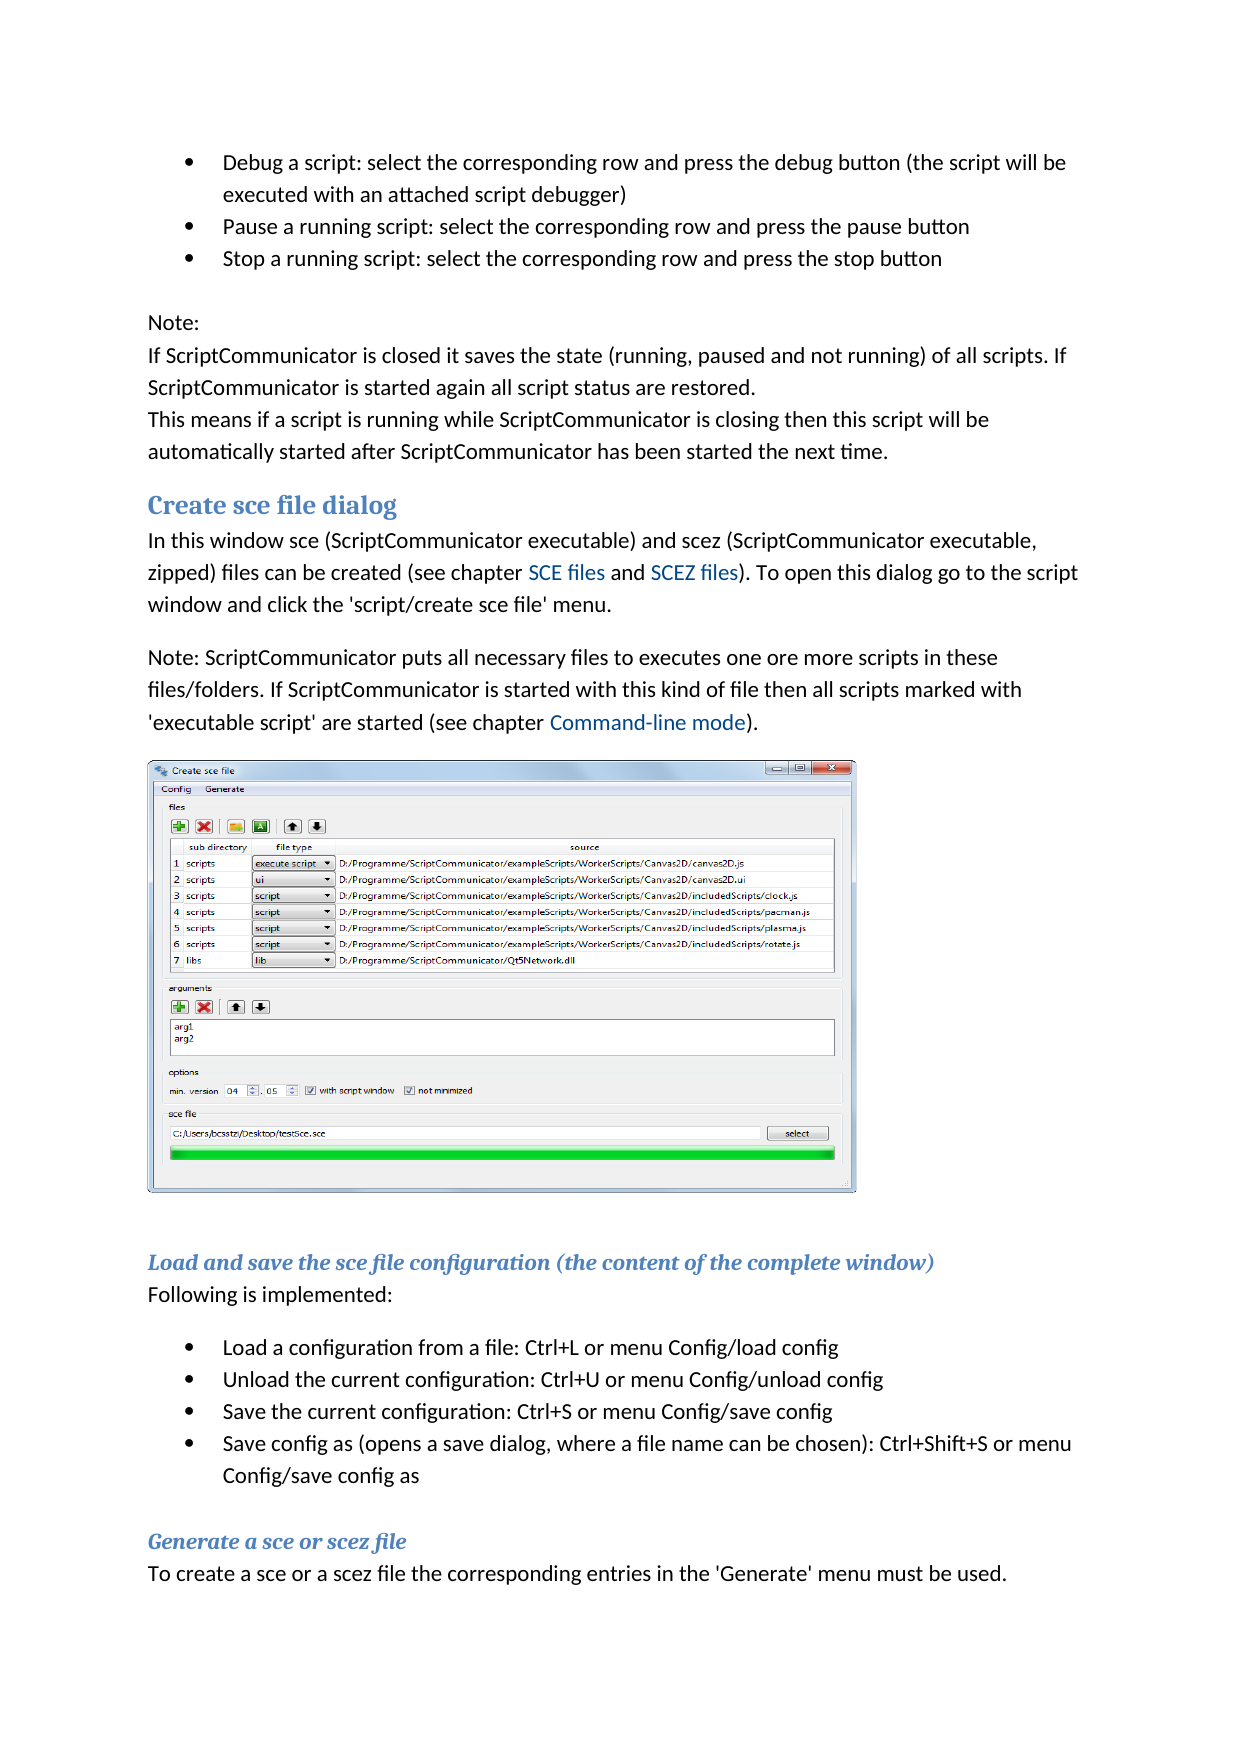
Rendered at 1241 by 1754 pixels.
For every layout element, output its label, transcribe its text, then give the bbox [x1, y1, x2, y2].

list To create a sce or a scez file the corresponding entries in the 'Generate' menu must be used. [148, 1559, 1093, 1587]
subtitle Generate a sce or scez file [148, 1529, 1093, 1555]
text In this window sce (ScriptCommunicator executable) and scez (ScriptCommunicator executable, zipped) files can be created (see chapter SCE files and SCEZ files). To open this dialog go to the script window and click the 'script/create sce file' menu. [148, 526, 1093, 618]
list Save the current configuration: Ctrl+S or menu Config/save config [185, 1397, 1093, 1425]
text Note: ScriptCommunicator puts all necessary files to executes one ore more scripts in these files/folders. If ScriptCommunicator is started with this kind of file then all scripts marked with 'executable script' are started (see chapter Command-line mode). [148, 643, 1093, 736]
subtitle Load and save the sce file configuration (the content of the complete window) [148, 1249, 1093, 1276]
list If ScriptCommunicator is closed it saves the state (running, paused and not running) of all scripts. If ScriptCommunicator is started again all script status are restored. [148, 341, 1093, 401]
list Save config as (opens a save dialog, where a file name can be chosen): Ctrl+Shift+S or menu Config/save config as [185, 1429, 1093, 1489]
list Note: [148, 308, 1093, 337]
picture [147, 760, 857, 1193]
list Pause a running script: select the corresponding row and press the pause button [185, 212, 1093, 240]
list Unload the current configuration: Ctrl+U or menu Config/unload config [185, 1365, 1093, 1393]
text Following is implemented: [148, 1280, 1093, 1308]
list This means if a script is running while ScriptCommunicator is closing then this script will be automatically started after ScriptCommunicator has been started the next time. [148, 405, 1093, 465]
list Debug a script: select the corresponding row and press the debug button (the script will be executed with an attached script debugger) [185, 148, 1093, 208]
list Load a configuration from a file: Ctrl+L or menu Config/load config [185, 1333, 1093, 1361]
subtitle Create sce file dialog [148, 490, 1093, 521]
list Stop a running script: select the corresponding row and press the stop button [185, 244, 1093, 272]
